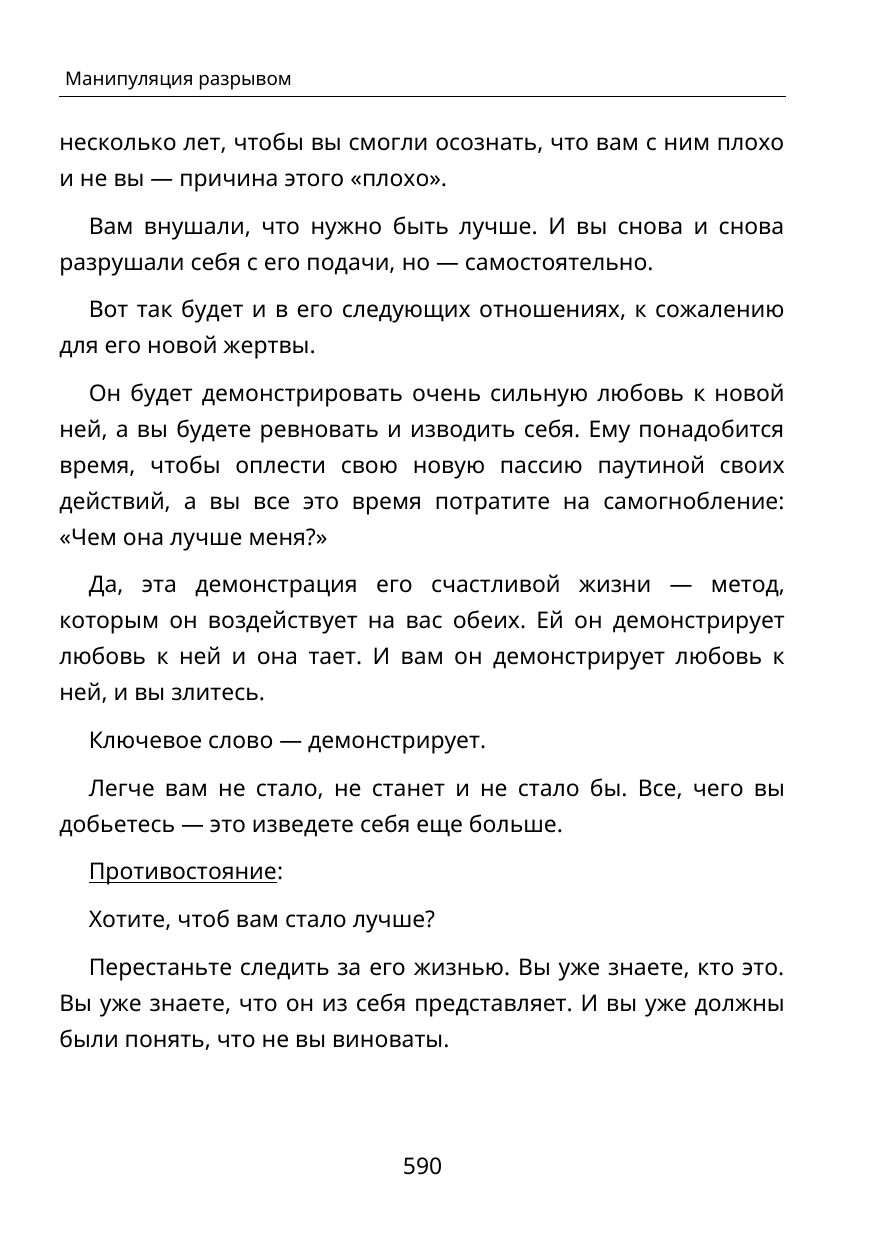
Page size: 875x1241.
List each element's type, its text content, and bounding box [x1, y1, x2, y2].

text Противостояние: [59, 855, 786, 887]
text Хотите, чтоб вам стало лучше? [59, 903, 786, 934]
text Ключевое слово — демонстрирует. [59, 724, 786, 755]
text Да, эта демонстрация его счастливой жизни — метод, которым он воздействует на вас обеих. Ей он демонстрирует любовь к ней и она тает. И вам он демонстрирует любовь к ней, и вы злитесь. [59, 568, 786, 707]
text Вам внушали, что нужно быть лучше. И вы снова и снова разрушали себя с его подачи, но — самостоятельно. [59, 210, 786, 277]
text Перестаньте следить за его жизнью. Вы уже знаете, кто это. Вы уже знаете, что он из себя представляет. И вы уже должны были понять, что не вы виноваты. [59, 951, 786, 1054]
text несколько лет, чтобы вы смогли осознать, что вам с ним плохо и не вы — причина этого «плохо». [59, 126, 786, 193]
text Он будет демонстрировать очень сильную любовь к новой ней, а вы будете ревновать и изводить себя. Ему понадобится время, чтобы оплести свою новую пассию паутиной своих действий, а вы все это время потратите на самогнобление: «Чем она лучше меня?» [59, 377, 786, 552]
text Легче вам не стало, не станет и не стало бы. Все, чего вы добьетесь — это изведете себя еще больше. [59, 772, 786, 839]
text Вот так будет и в его следующих отношениях, к сожалению для его новой жертвы. [59, 293, 786, 361]
